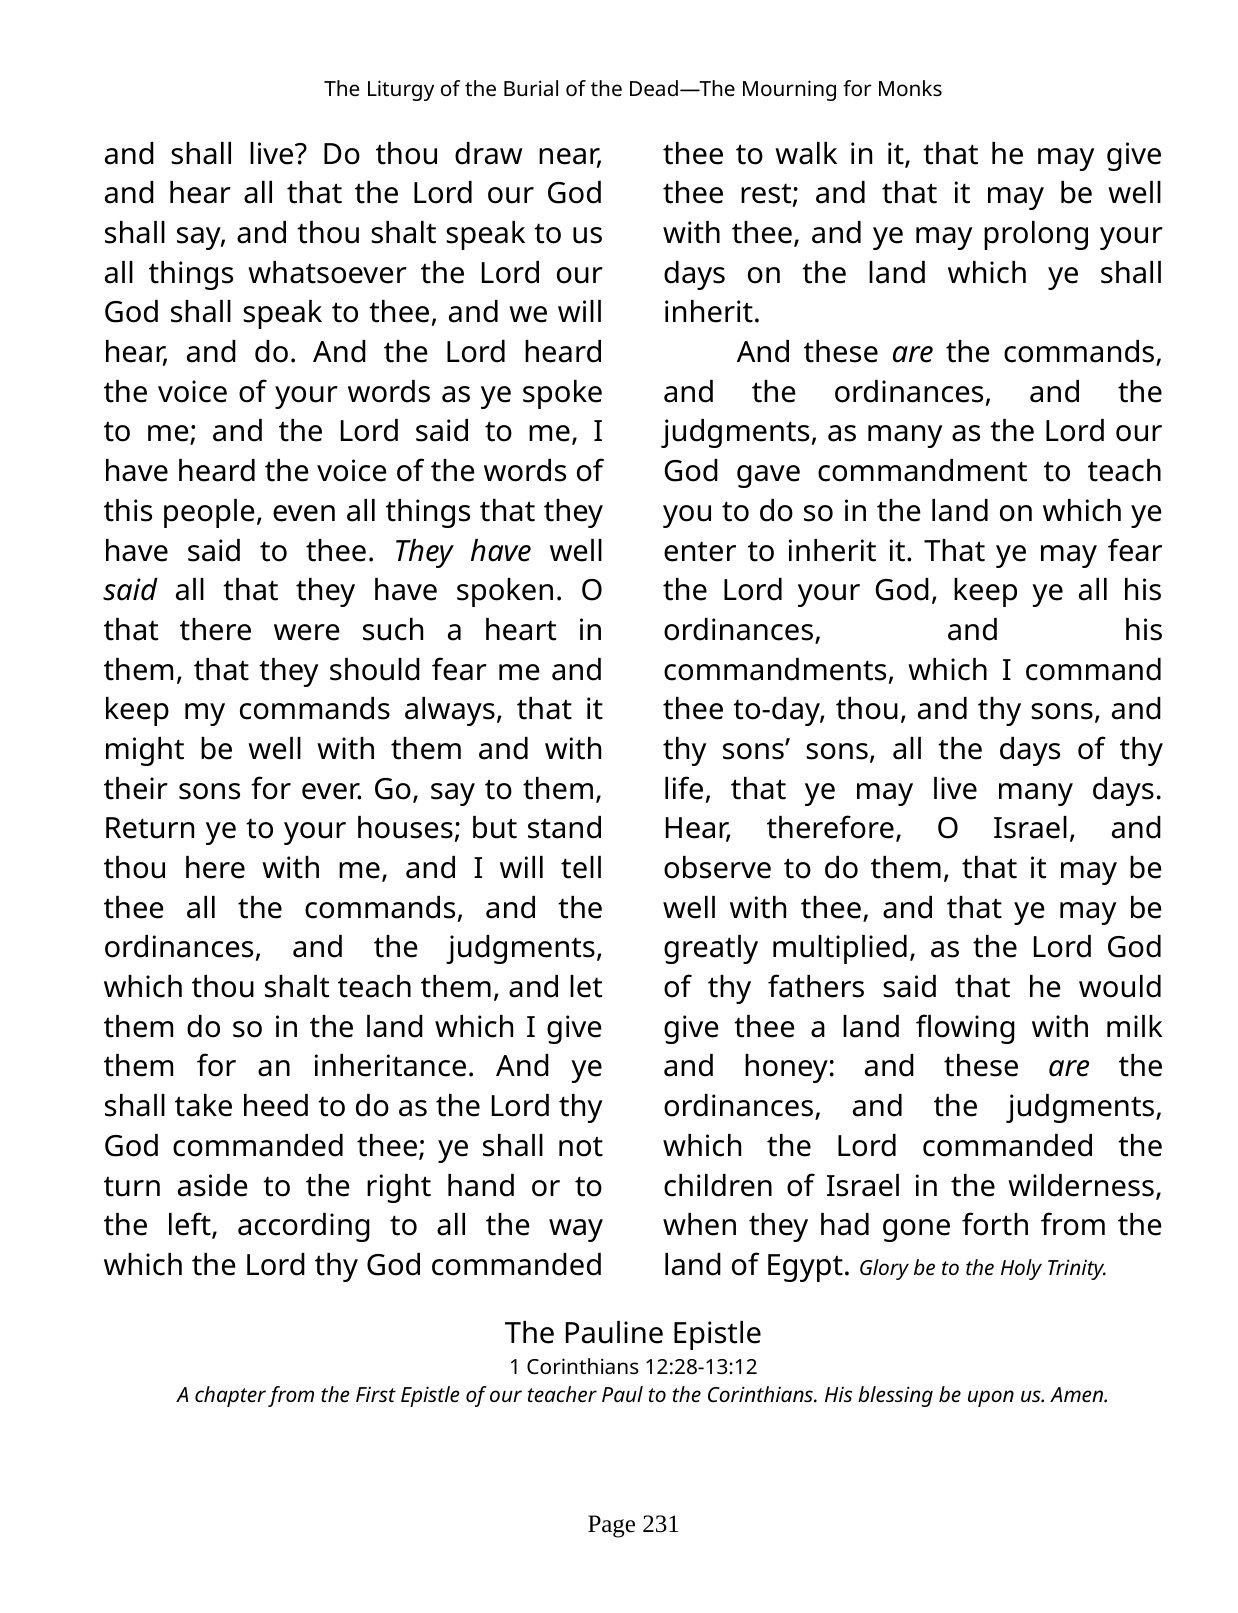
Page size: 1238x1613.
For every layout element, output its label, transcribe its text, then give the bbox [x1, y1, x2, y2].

text The Pauline Epistle [103, 1312, 1163, 1352]
text A chapter from the First Epistle of our teacher Paul to the Corinthians. His blessing be upon us. Amen. [103, 1380, 1163, 1409]
text And these are the commands, and the ordinances, and the judgments, as many as the Lord our God gave commandment to teach you to do so in the land on which ye enter to inherit it. That ye may fear the Lord your God, keep ye all his ordinances, and his commandments, which I command thee to-day, thou, and thy sons, and thy sons’ sons, all the days of thy life, that ye may live many days. Hear, therefore, O Israel, and observe to do them, that it may be well with thee, and that ye may be greatly multiplied, as the Lord God of thy fathers said that he would give thee a land flowing with milk and honey: and these are the ordinances, and the judgments, which the Lord commanded the children of Israel in the wilderness, when they had gone forth from the land of Egypt. Glory be to the Holy Trinity. [663, 331, 1163, 1284]
text The Liturgy of the Burial of the Dead—The Mourning for Monks [102, 74, 1165, 102]
text 1 Corinthians 12:28-13:12 [103, 1352, 1163, 1380]
text thee to walk in it, that he may give thee rest; and that it may be well with thee, and ye may prolong your days on the land which ye shall inherit. [663, 133, 1163, 331]
text and shall live? Do thou draw near, and hear all that the Lord our God shall say, and thou shalt speak to us all things whatsoever the Lord our God shall speak to thee, and we will hear, and do. And the Lord heard the voice of your words as ye spoke to me; and the Lord said to me, I have heard the voice of the words of this people, even all things that they have said to thee. They have well said all that they have spoken. O that there were such a heart in them, that they should fear me and keep my commands always, that it might be well with them and with their sons for ever. Go, say to them, Return ye to your houses; but stand thou here with me, and I will tell thee all the commands, and the ordinances, and the judgments, which thou shalt teach them, and let them do so in the land which I give them for an inheritance. And ye shall take heed to do as the Lord thy God commanded thee; ye shall not turn aside to the right hand or to the left, according to all the way which the Lord thy God commanded [103, 133, 604, 1284]
